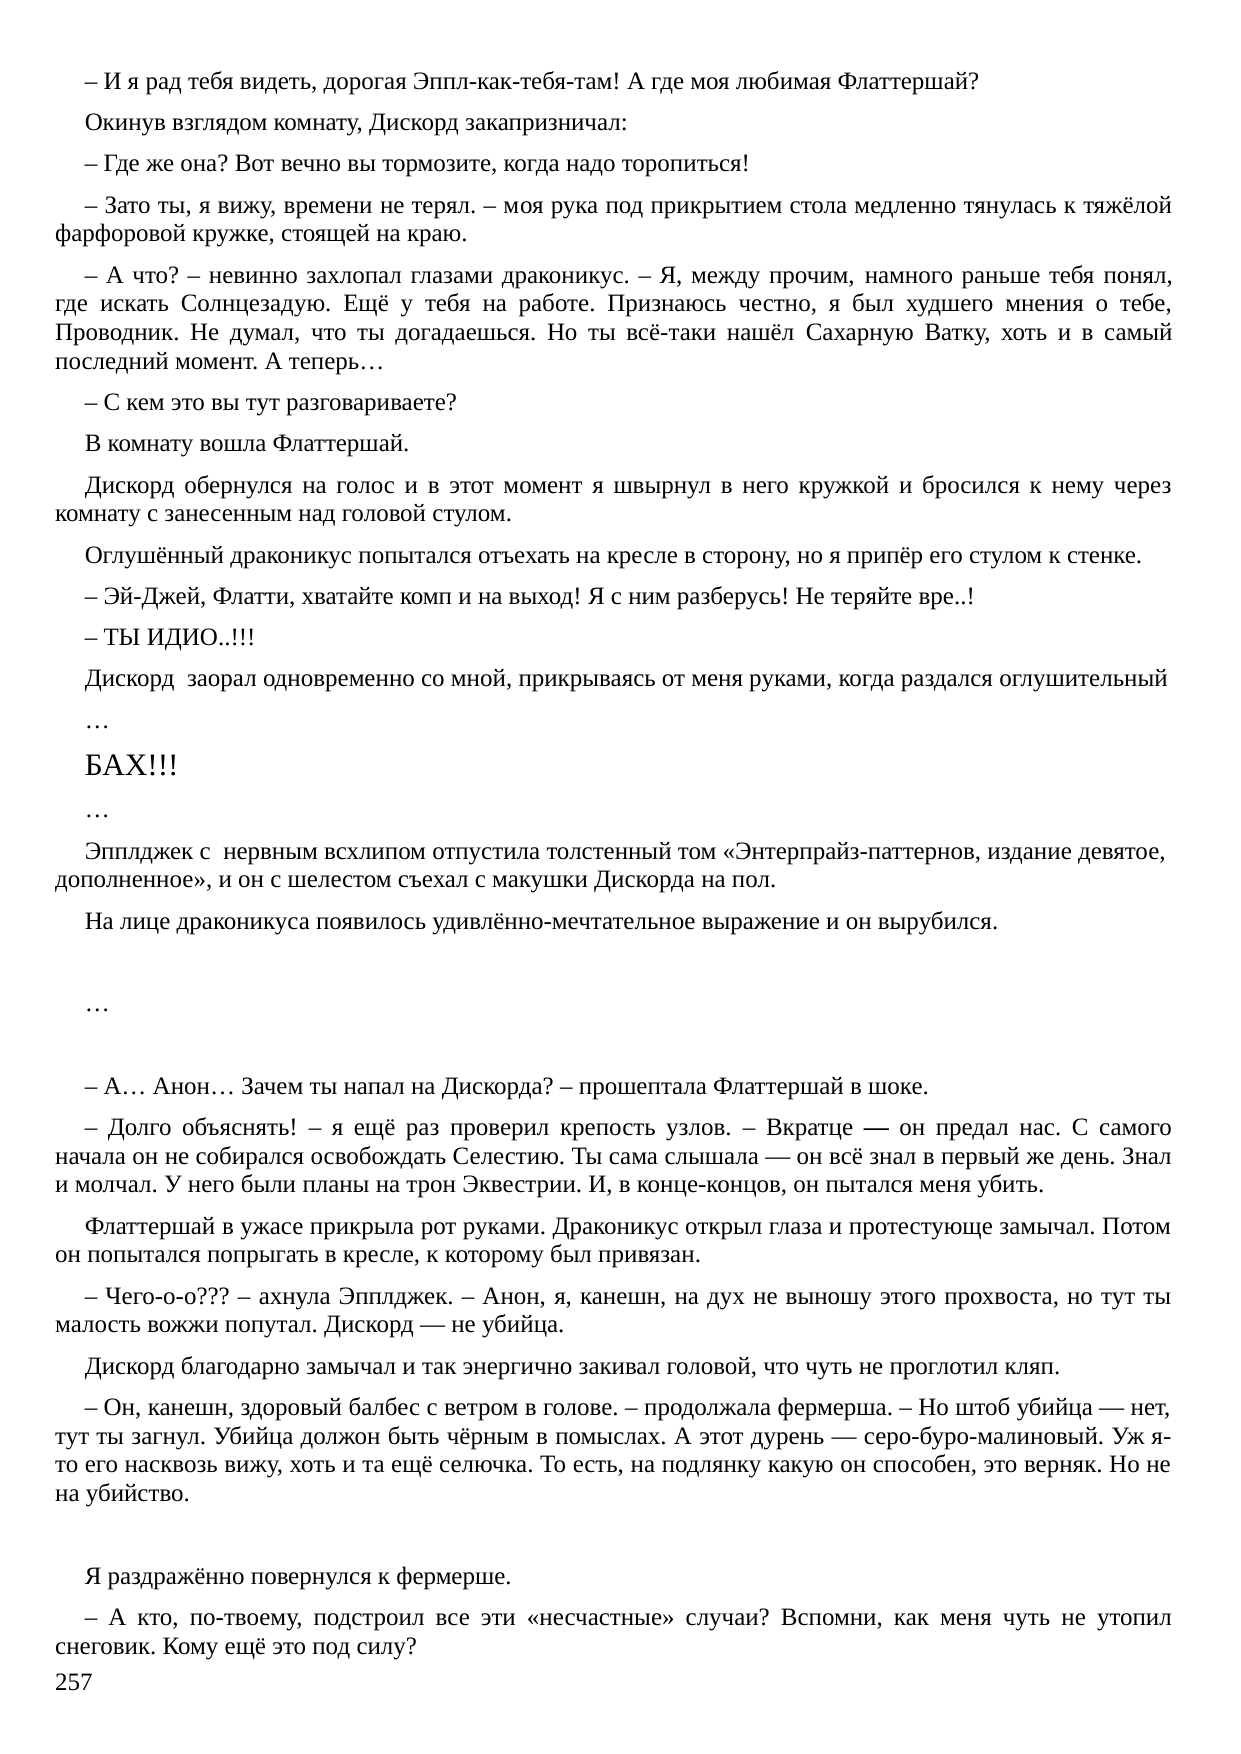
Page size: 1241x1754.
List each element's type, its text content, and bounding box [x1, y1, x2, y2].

text Флаттершай в ужасе прикрыла рот руками. Драконикус открыл глаза и протестующе замычал. Потом он попытался попрыгать в кресле, к которому был привязан. [55, 1211, 1173, 1268]
text На лице драконикуса появилось удивлённо-мечтательное выражение и он вырубился. [55, 906, 1173, 934]
text Окинув взглядом комнату, Дискорд закапризничал: [55, 107, 1173, 136]
text – ТЫ ИДИО..!!! [55, 622, 1173, 651]
text – Долго объяснять! – я ещё раз проверил крепость узлов. – Вкратце — он предал нас. С самого начала он не собирался освобождать Селестию. Ты сама слышала — он всё знал в первый же день. Знал и молчал. У него были планы на трон Эквестрии. И, в конце-концов, он пытался меня убить. [55, 1112, 1173, 1198]
text – Он, канешн, здоровый балбес с ветром в голове. – продолжала фермерша. – Но штоб убийца — нет, тут ты загнул. Убийца должон быть чёрным в помыслах. А этот дурень — серо-буро-малиновый. Уж я-то его насквозь вижу, хоть и та ещё селючка. То есть, на подлянку какую он способен, это верняк. Но не на убийство. [55, 1392, 1173, 1507]
text – А что? – невинно захлопал глазами драконикус. – Я, между прочим, намного раньше тебя понял, где искать Солнцезадую. Ещё у тебя на работе. Признаюсь честно, я был худшего мнения о тебе, Проводник. Не думал, что ты догадаешься. Но ты всё-таки нашёл Сахарную Ватку, хоть и в самый последний момент. А теперь… [55, 260, 1173, 375]
text Дискорд обернулся на голос и в этот момент я швырнул в него кружкой и бросился к нему через комнату с занесенным над головой стулом. [55, 470, 1173, 527]
text В комнату вошла Флаттершай. [55, 428, 1173, 457]
text … [55, 705, 1173, 733]
text – Зато ты, я вижу, времени не терял. – моя рука под прикрытием стола медленно тянулась к тяжёлой фарфоровой кружке, стоящей на краю. [55, 190, 1173, 247]
text Дискорд благодарно замычал и так энергично закивал головой, что чуть не проглотил кляп. [55, 1351, 1173, 1379]
text – Чего-о-о??? – ахнула Эпплджек. – Анон, я, канешн, на дух не выношу этого прохвоста, но тут ты малость вожжи попутал. Дискорд — не убийца. [55, 1281, 1173, 1338]
text Я раздражённо повернулся к фермерше. [55, 1561, 1173, 1589]
text – Где же она? Вот вечно вы тормозите, когда надо торопиться! [55, 148, 1173, 177]
text – А кто, по-твоему, подстроил все эти «несчастные» случаи? Вспомни, как меня чуть не утопил снеговик. Кому ещё это под силу? [55, 1602, 1173, 1659]
text … [55, 794, 1173, 823]
text Оглушённый драконикус попытался отъехать на кресле в сторону, но я припёр его стулом к стенке. [55, 540, 1173, 568]
text – А… Анон… Зачем ты напал на Дискорда? – прошептала Флаттершай в шоке. [55, 1071, 1173, 1099]
text Дискорд заорал одновременно со мной, прикрываясь от меня руками, когда раздался оглушительный [55, 663, 1173, 692]
text … [55, 988, 1173, 1017]
text – Эй-Джей, Флатти, хватайте комп и на выход! Я с ним разберусь! Не теряйте вре..! [55, 581, 1173, 610]
text – С кем это вы тут разговариваете? [55, 387, 1173, 416]
text БАХ!!! [55, 746, 1173, 782]
text Эпплджек с нервным всхлипом отпустила толстенный том «Энтерпрайз-паттернов, издание девятое, дополненное», и он с шелестом съехал с макушки Дискорда на пол. [55, 836, 1173, 893]
text – И я рад тебя видеть, дорогая Эппл-как-тебя-там! А где моя любимая Флаттершай? [55, 66, 1173, 95]
